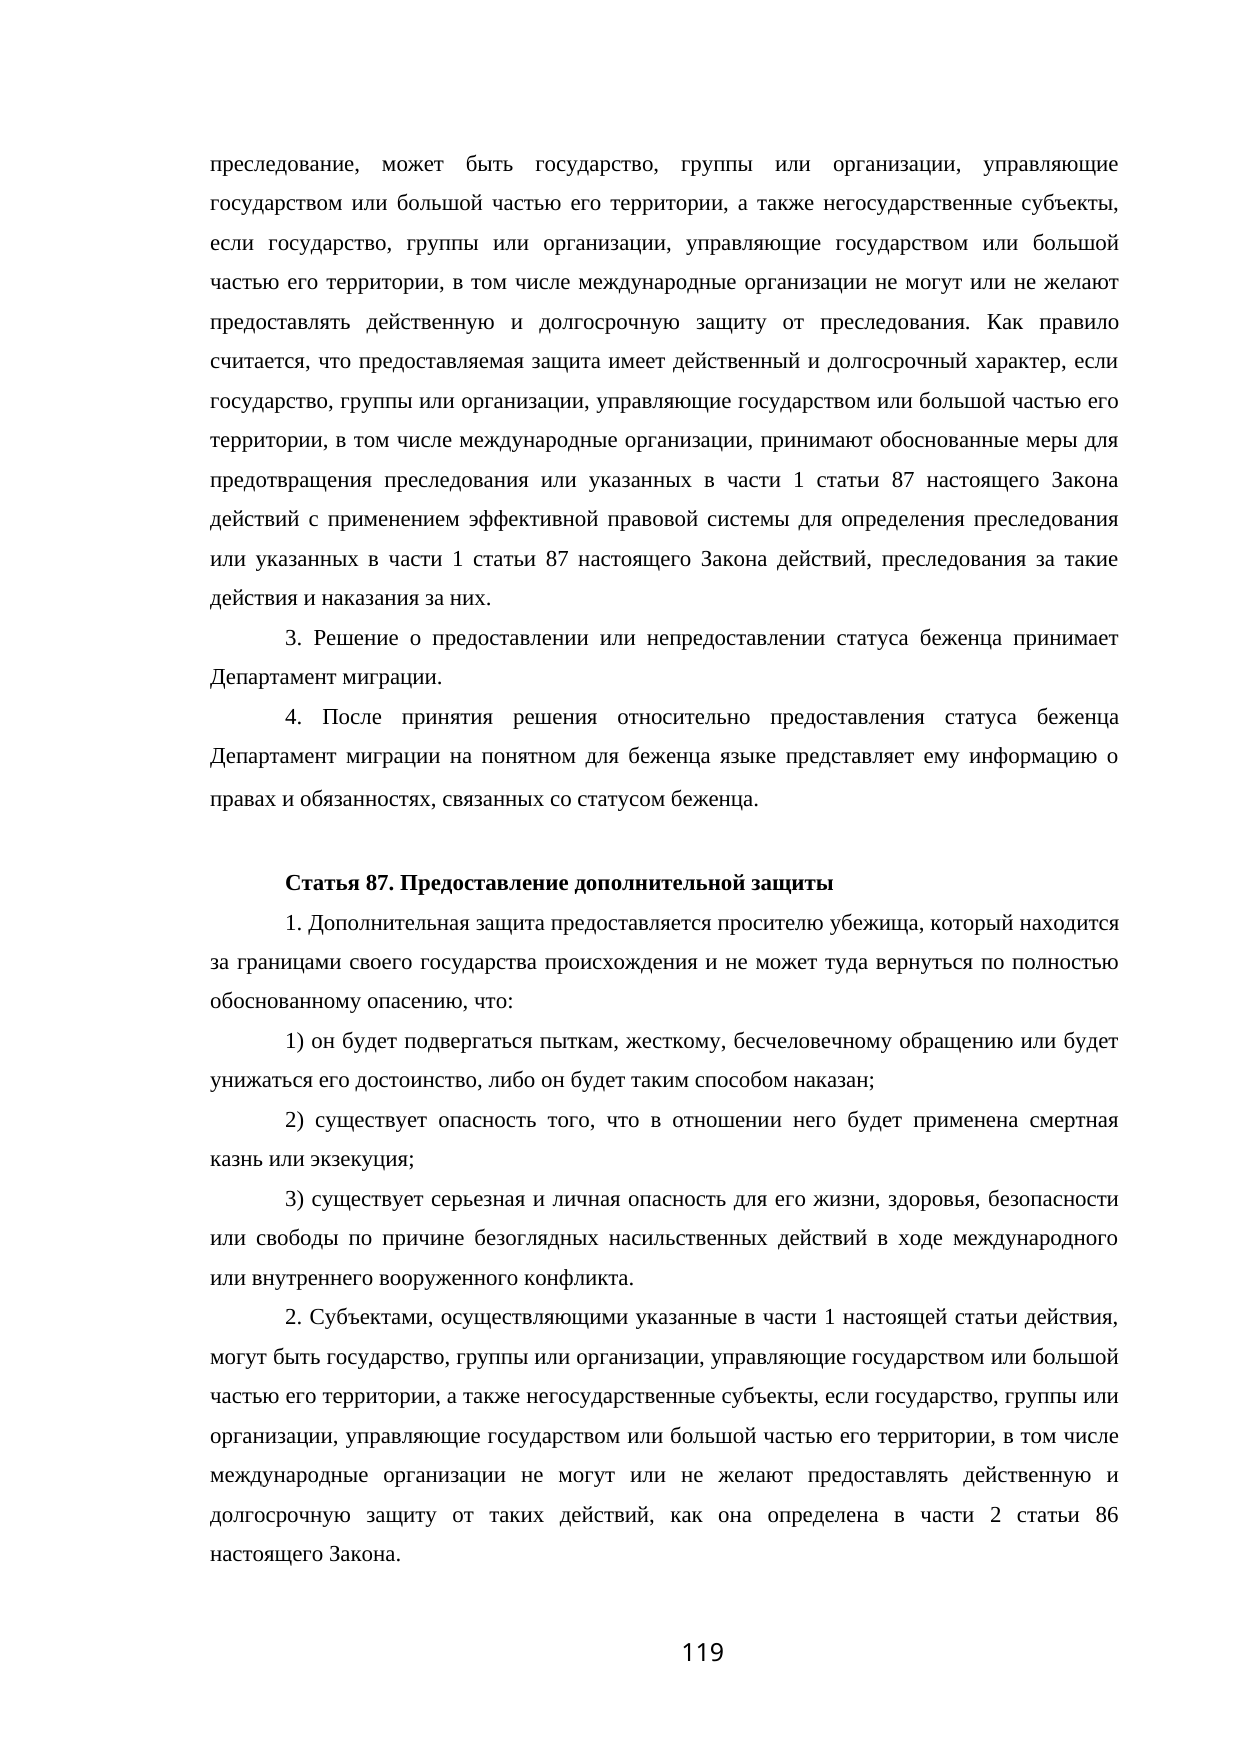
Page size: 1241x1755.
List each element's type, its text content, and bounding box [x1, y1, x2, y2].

text 1. Дополнительная защита предоставляется просителю убежища, который находится за границами своего государства происхождения и не может туда вернуться по полностью обоснованному опасению, что: [210, 909, 1120, 1014]
text 3. Решение о предоставлении или непредоставлении статуса беженца принимает Департамент миграции. [210, 624, 1120, 689]
text 3) существует серьезная и личная опасность для его жизни, здоровья, безопасности или свободы по причине безоглядных насильственных действий в ходе международного или внутреннего вооруженного конфликта. [210, 1185, 1120, 1290]
text преследование, может быть государство, группы или организации, управляющие государством или большой частью его территории, а также негосударственные субъекты, если государство, группы или организации, управляющие государством или большой частью его территории, в том числе международные организации не могут или не желают предоставлять действенную и долгосрочную защиту от преследования. Как правило считается, что предоставляемая защита имеет действенный и долгосрочный характер, если государство, группы или организации, управляющие государством или большой частью его территории, в том числе международные организации, принимают обоснованные меры для предотвращения преследования или указанных в части 1 статьи 87 настоящего Закона действий с применением эффективной правовой системы для определения преследования или указанных в части 1 статьи 87 настоящего Закона действий, преследования за такие действия и наказания за них. [210, 150, 1120, 611]
text 1) он будет подвергаться пыткам, жесткому, бесчеловечному обращению или будет унижаться его достоинство, либо он будет таким способом наказан; [210, 1027, 1120, 1093]
text 2. Субъектами, осуществляющими указанные в части 1 настоящей статьи действия, могут быть государство, группы или организации, управляющие государством или большой частью его территории, а также негосударственные субъекты, если государство, группы или организации, управляющие государством или большой частью его территории, в том числе международные организации не могут или не желают предоставлять действенную и долгосрочную защиту от таких действий, как она определена в части 2 статьи 86 настоящего Закона. [210, 1303, 1120, 1567]
text 4. После принятия решения относительно предоставления статуса беженца Департамент миграции на понятном для беженца языке представляет ему информацию о правах и обязанностях, связанных со статусом беженца. [210, 703, 1120, 812]
text 2) существует опасность того, что в отношении него будет применена смертная казнь или экзекуция; [210, 1106, 1120, 1172]
text Статья 87. Предоставление дополнительной защиты [210, 869, 1120, 896]
